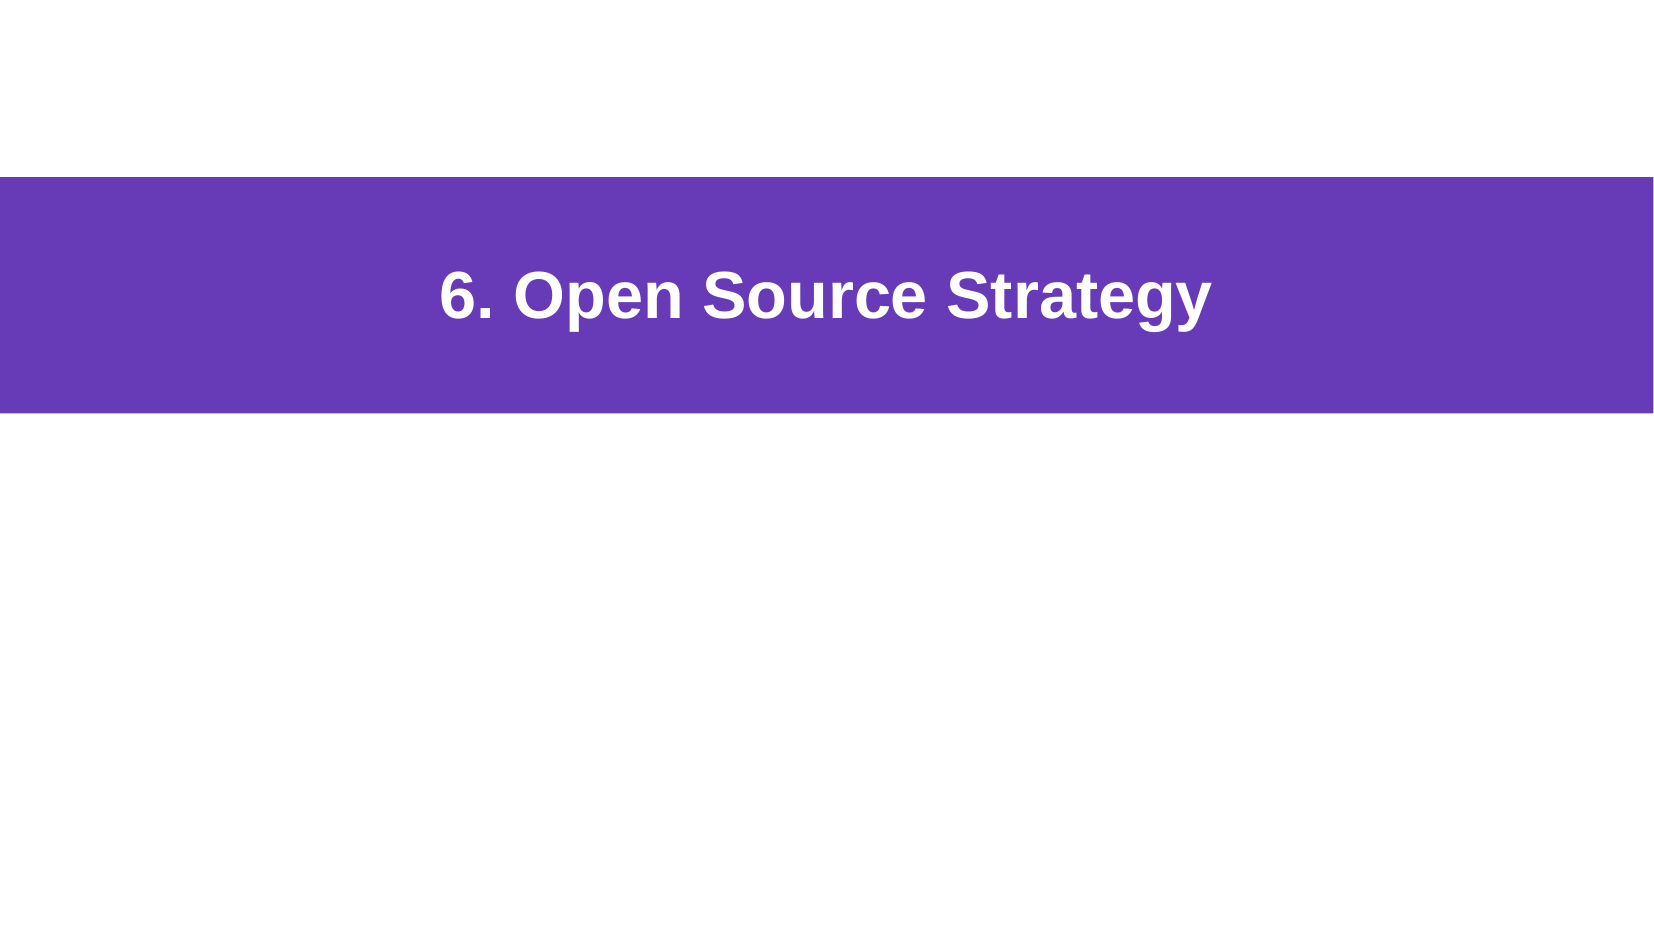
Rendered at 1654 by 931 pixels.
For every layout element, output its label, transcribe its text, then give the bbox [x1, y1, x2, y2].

title 6. Open Source Strategy [0, 177, 1654, 414]
